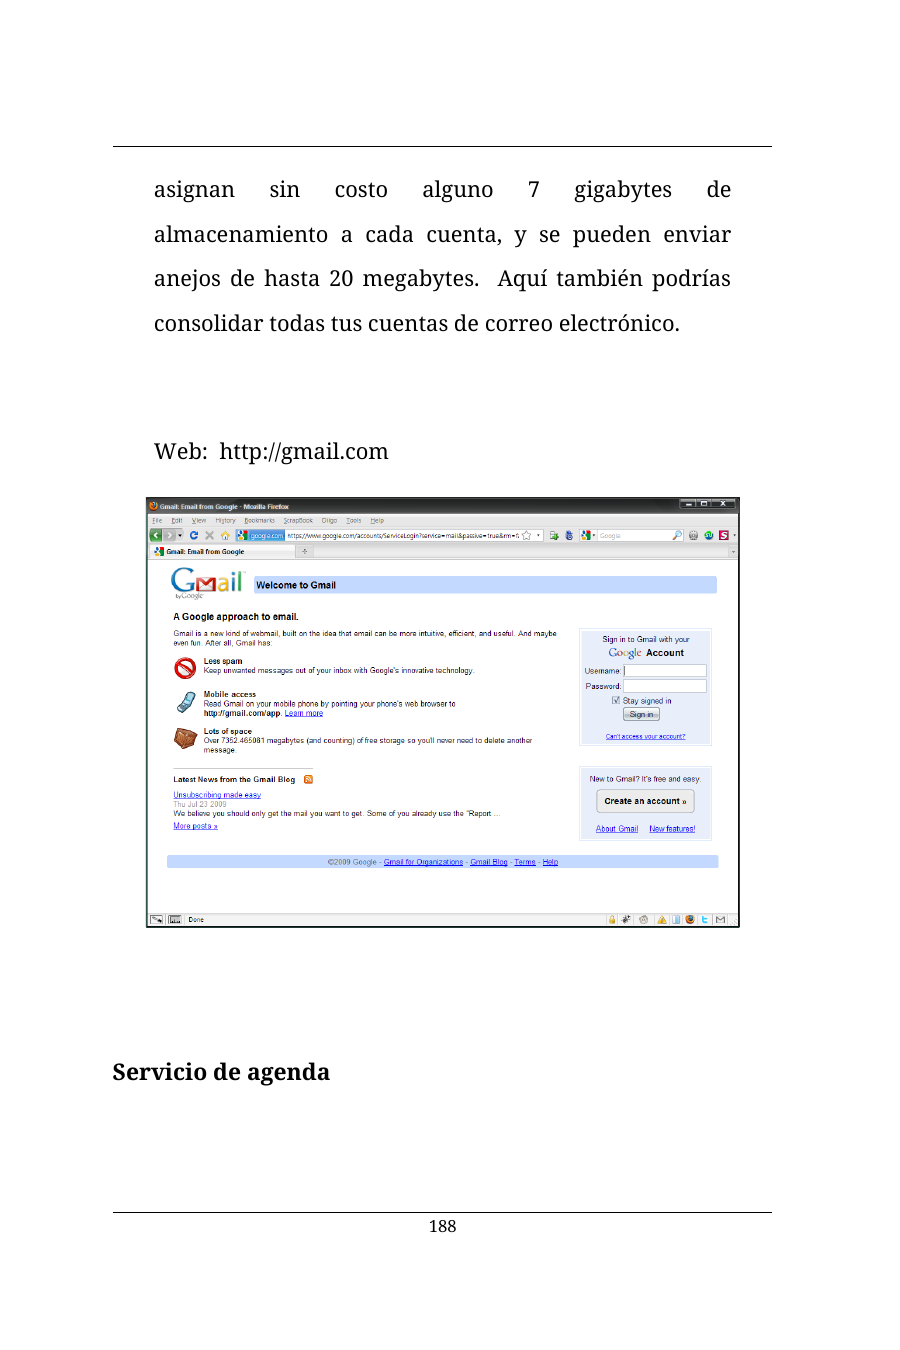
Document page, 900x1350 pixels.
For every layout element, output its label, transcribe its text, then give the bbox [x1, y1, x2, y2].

table_header asignan sin costo alguno 7 gigabytes de almacenamiento a cada cuenta, y se pueden enviar anejos de hasta 20 megabytes. Aquí también podrías consolidar todas tus cuentas de correo electrónico. Web: http://gmail.com [139, 150, 747, 492]
picture [145, 497, 740, 928]
subtitle Servicio de agenda [112, 1056, 772, 1087]
table_cell [139, 492, 747, 975]
